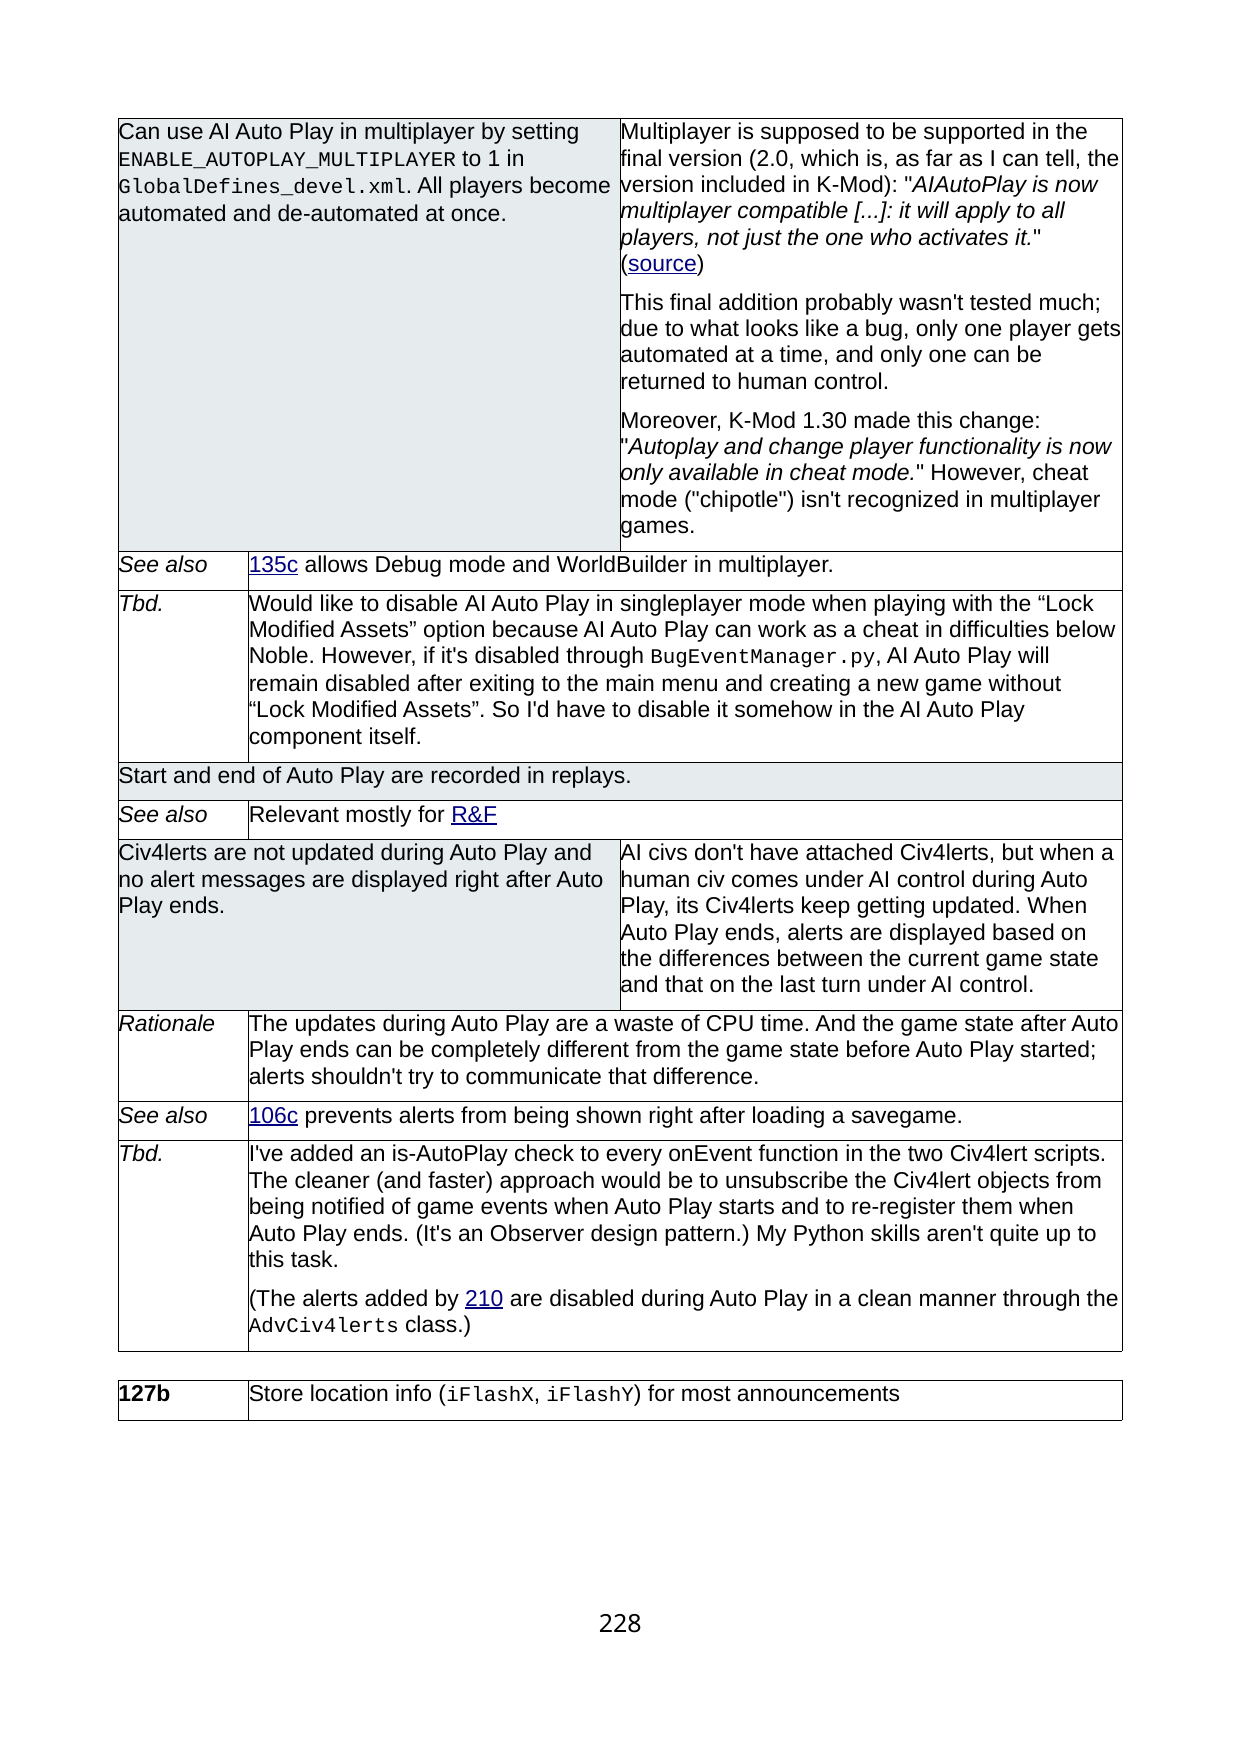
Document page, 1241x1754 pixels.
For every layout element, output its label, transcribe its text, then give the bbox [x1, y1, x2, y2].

table_cell See also [119, 552, 248, 589]
table_cell AI civs don't have attached Civ4lerts, but when a human civ comes under AI control during Auto Play, its Civ4lerts keep getting updated. When Auto Play ends, alerts are displayed based on the differences between the current game state and that on the last turn under AI control. [621, 840, 1122, 1010]
table_cell See also [119, 1102, 248, 1140]
table_cell Tbd. [119, 1141, 248, 1351]
table_header 127b [119, 1381, 248, 1420]
table_cell I've added an is-AutoPlay check to every onEvent function in the two Civ4lert scripts. The cleaner (and faster) approach would be to unsubscribe the Civ4lert objects from being notified of game events when Auto Play starts and to re-register them when Auto Play ends. (It's an Observer design pattern.) My Python skills aren't quite up to this task. (The alerts added by 210 are disabled during Auto Play in a clean manner through the AdvCiv4lerts class.) [249, 1141, 1122, 1351]
table_cell Relevant mostly for R&F [249, 801, 1122, 839]
table_cell Start and end of Auto Play are recorded in replays. [119, 763, 1122, 800]
table_cell Can use AI Auto Play in multiplayer by setting ENABLE_AUTOPLAY_MULTIPLAYER to 1 in GlobalDefines_devel.xml. All players become automated and de-automated at once. [119, 119, 620, 551]
table_cell Tbd. [119, 591, 248, 762]
table_cell Would like to disable AI Auto Play in singleplayer mode when playing with the “Lock Modified Assets” option because AI Auto Play can work as a cheat in difficulties below Noble. However, if it's disabled through BugEventManager.py, AI Auto Play will remain disabled after exiting to the main menu and creating a new game without “Lock Modified Assets”. So I'd have to disable it somehow in the AI Auto Play component itself. [249, 591, 1122, 762]
table_cell The updates during Auto Play are a waste of CPU time. And the game state after Auto Play ends can be completely different from the game state before Auto Play started; alerts shouldn't try to communicate that difference. [249, 1011, 1122, 1101]
table_cell Rationale [119, 1011, 248, 1101]
table_cell 106c prevents alerts from being shown right after loading a savegame. [249, 1102, 1122, 1140]
table_cell Multiplayer is supposed to be supported in the final version (2.0, which is, as far as I can tell, the version included in K-Mod): "AIAutoPlay is now multiplayer compatible [...]: it will apply to all players, not just the one who activates it." (source) This final addition probably wasn't tested much; due to what looks like a bug, only one player gets automated at a time, and only one can be returned to human control. Moreover, K-Mod 1.30 made this change: "Autoplay and change player functionality is now only available in cheat mode." However, cheat mode ("chipotle") isn't recognized in multiplayer games. [621, 119, 1122, 551]
table_cell 135c allows Debug mode and WorldBuilder in multiplayer. [249, 552, 1122, 589]
table_cell See also [119, 801, 248, 839]
table_cell Civ4lerts are not updated during Auto Play and no alert messages are displayed right after Auto Play ends. [119, 840, 620, 1010]
table_header Store location info (iFlashX, iFlashY) for most announcements [249, 1381, 1122, 1420]
